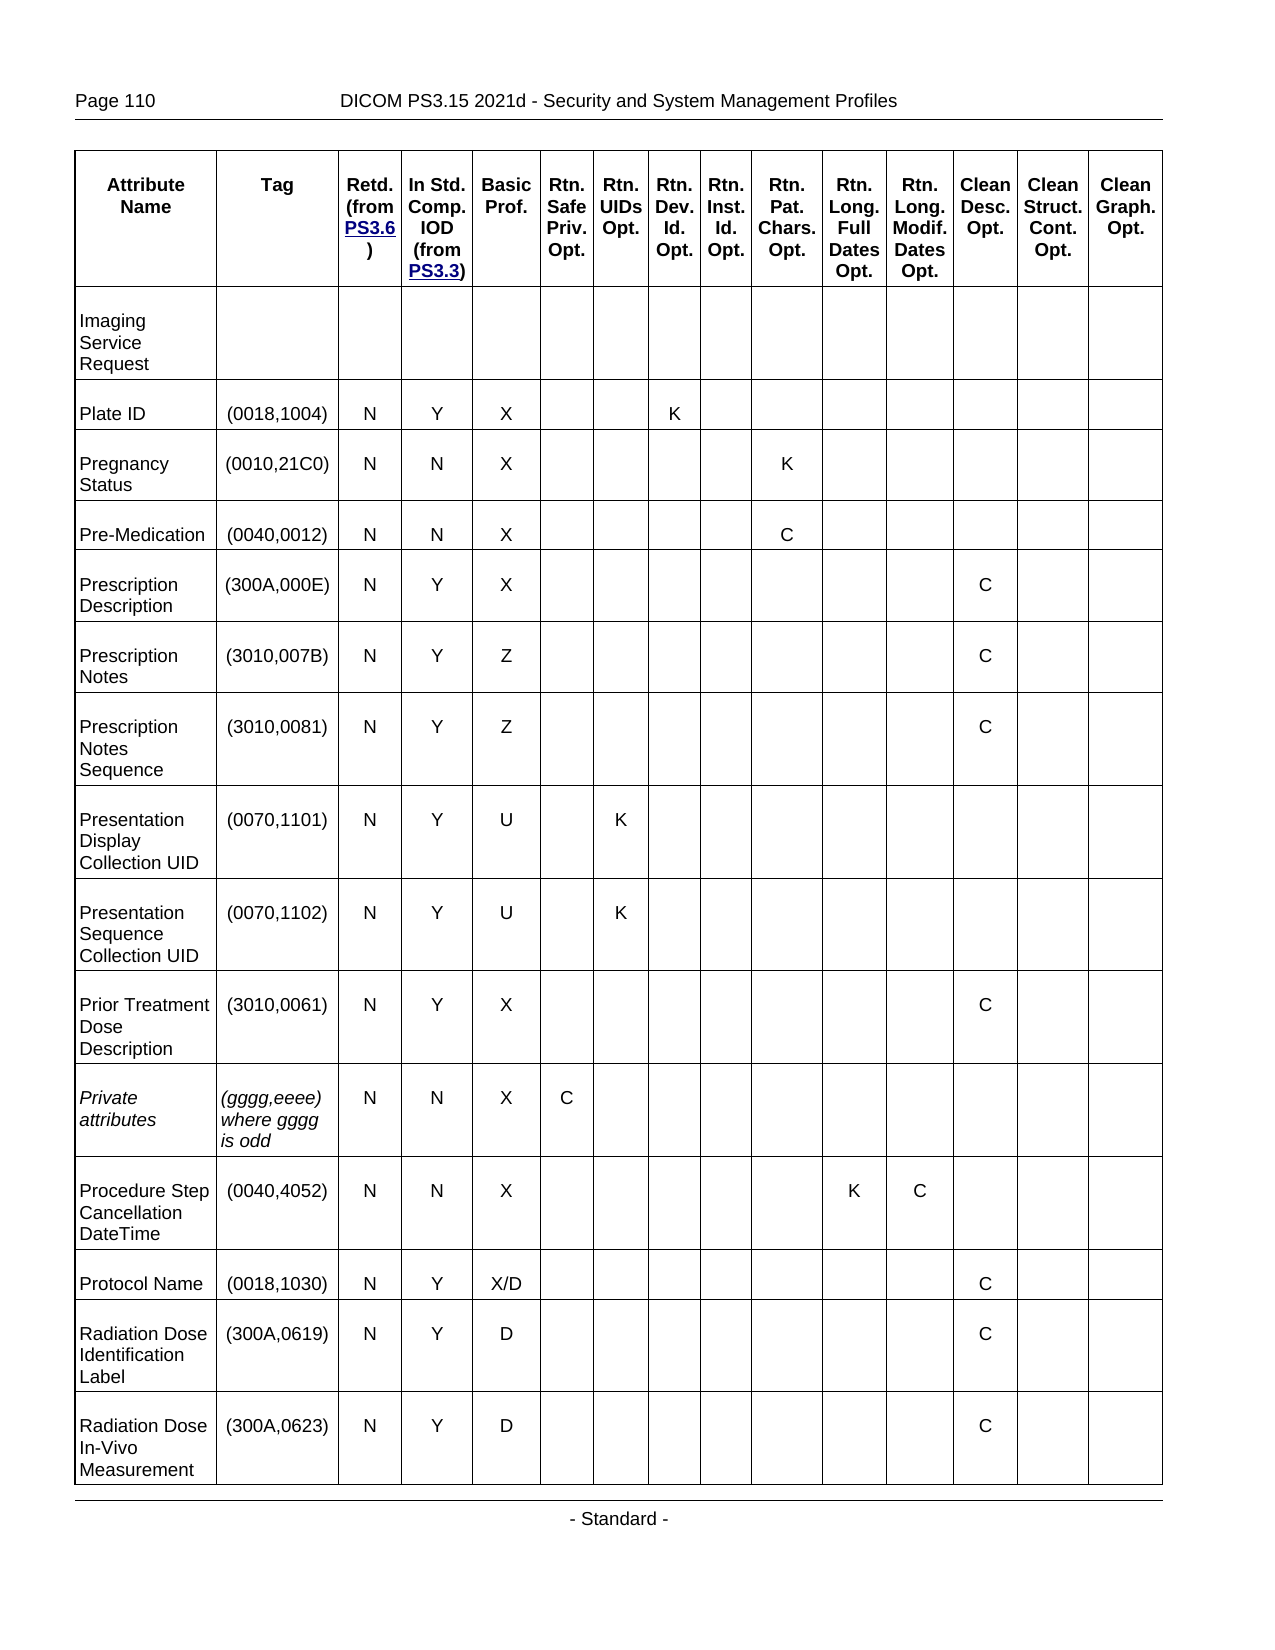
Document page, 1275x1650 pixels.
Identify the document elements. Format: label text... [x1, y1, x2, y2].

table_cell [339, 287, 401, 379]
table_header Rtn. Dev. Id. Opt. [649, 151, 700, 286]
table_cell (0040,0012) [217, 501, 338, 549]
table_cell [1018, 879, 1088, 970]
table_cell [823, 287, 886, 379]
table_cell [752, 1250, 822, 1298]
table_cell C [541, 1064, 593, 1156]
table_cell D [473, 1300, 540, 1391]
table_cell [752, 380, 822, 428]
table_cell Private attributes [76, 1064, 216, 1156]
table_header Clean Graph. Opt. [1089, 151, 1162, 286]
table_cell N [339, 501, 401, 549]
table_cell [823, 879, 886, 970]
table_cell [887, 971, 953, 1063]
table_cell N [339, 1300, 401, 1391]
table_cell [954, 1064, 1017, 1156]
table_cell Radiation Dose Identification Label [76, 1300, 216, 1391]
table_cell [1018, 1157, 1088, 1249]
table_cell [541, 1250, 593, 1298]
table_header In Std. Comp. IOD (from PS3.3) [402, 151, 472, 286]
table_cell [887, 693, 953, 785]
table_cell [887, 550, 953, 621]
table_cell [541, 1300, 593, 1391]
table_cell [954, 380, 1017, 428]
table_cell (0070,1102) [217, 879, 338, 970]
table_cell [649, 550, 700, 621]
table_cell [752, 971, 822, 1063]
table_cell [954, 287, 1017, 379]
table_cell [541, 879, 593, 970]
table_cell [1089, 1157, 1162, 1249]
table_cell [887, 879, 953, 970]
table_cell [649, 1392, 700, 1484]
table_cell [823, 1392, 886, 1484]
table_cell [541, 550, 593, 621]
table_header Rtn. Safe Priv. Opt. [541, 151, 593, 286]
table_cell Y [402, 879, 472, 970]
table_header Rtn. Pat. Chars. Opt. [752, 151, 822, 286]
table_cell [594, 550, 648, 621]
table_cell Y [402, 1250, 472, 1298]
table_cell Y [402, 1392, 472, 1484]
table_cell [649, 693, 700, 785]
table_cell X/D [473, 1250, 540, 1298]
table_header Attribute Name [76, 151, 216, 286]
table_cell Z [473, 622, 540, 692]
table_cell K [752, 430, 822, 500]
table_cell [823, 786, 886, 877]
table_cell [649, 879, 700, 970]
table_cell [887, 430, 953, 500]
table_header Rtn. Long. Full Dates Opt. [823, 151, 886, 286]
table_cell [649, 1300, 700, 1391]
table_cell N [402, 1064, 472, 1156]
table_cell [752, 1157, 822, 1249]
table_cell (3010,0081) [217, 693, 338, 785]
table_cell X [473, 380, 540, 428]
table_cell [649, 971, 700, 1063]
table_cell C [954, 971, 1017, 1063]
table_cell N [339, 380, 401, 428]
table_cell N [339, 879, 401, 970]
table_cell [1089, 971, 1162, 1063]
table_cell C [954, 550, 1017, 621]
table_cell [541, 693, 593, 785]
table_cell [954, 1157, 1017, 1249]
table_cell [1089, 380, 1162, 428]
table_cell [701, 1300, 751, 1391]
table_cell Imaging Service Request [76, 287, 216, 379]
table_cell [594, 287, 648, 379]
table_cell [752, 1392, 822, 1484]
table_cell [823, 1064, 886, 1156]
table_cell N [339, 786, 401, 877]
table_cell X [473, 550, 540, 621]
table_cell [823, 380, 886, 428]
table_cell [701, 501, 751, 549]
table_cell Pregnancy Status [76, 430, 216, 500]
table_cell [594, 430, 648, 500]
table_cell C [954, 622, 1017, 692]
table_cell Protocol Name [76, 1250, 216, 1298]
table_cell N [339, 430, 401, 500]
table_cell [887, 786, 953, 877]
table_cell [887, 622, 953, 692]
table_cell [402, 287, 472, 379]
table_cell N [402, 430, 472, 500]
table_cell [823, 501, 886, 549]
table_cell [1089, 879, 1162, 970]
table_cell [473, 287, 540, 379]
table_cell Prescription Description [76, 550, 216, 621]
table_cell [541, 1392, 593, 1484]
table_cell [701, 1064, 751, 1156]
table_cell [1018, 501, 1088, 549]
table_cell [1089, 1300, 1162, 1391]
table_cell [1018, 380, 1088, 428]
table_header Retd. (from PS3.6) [339, 151, 401, 286]
table_cell [594, 622, 648, 692]
table_cell N [339, 971, 401, 1063]
table_cell C [954, 1300, 1017, 1391]
table_cell [823, 550, 886, 621]
table_cell K [823, 1157, 886, 1249]
table_cell [887, 1250, 953, 1298]
table_cell [1018, 622, 1088, 692]
table_header Rtn. Long. Modif. Dates Opt. [887, 151, 953, 286]
table_cell [1018, 971, 1088, 1063]
table_cell [649, 622, 700, 692]
table_cell [823, 693, 886, 785]
table_cell [701, 430, 751, 500]
table_cell [1018, 693, 1088, 785]
table_cell [541, 430, 593, 500]
table_cell [887, 1300, 953, 1391]
table_cell [701, 693, 751, 785]
table_cell [1018, 430, 1088, 500]
table_cell [752, 1064, 822, 1156]
table_cell Prior Treatment Dose Description [76, 971, 216, 1063]
table_cell [649, 786, 700, 877]
table_cell (0018,1030) [217, 1250, 338, 1298]
table_cell [594, 1157, 648, 1249]
table_cell [541, 380, 593, 428]
table_cell [701, 622, 751, 692]
table_cell [594, 1064, 648, 1156]
table_cell Plate ID [76, 380, 216, 428]
table_cell (300A,0619) [217, 1300, 338, 1391]
table_header Tag [217, 151, 338, 286]
table_cell Procedure Step Cancellation DateTime [76, 1157, 216, 1249]
table_cell [954, 501, 1017, 549]
table_cell [1089, 1250, 1162, 1298]
table_cell [1018, 1300, 1088, 1391]
table_cell [752, 550, 822, 621]
table_header Basic Prof. [473, 151, 540, 286]
table_cell [1018, 287, 1088, 379]
table_cell [701, 1392, 751, 1484]
table_cell Y [402, 380, 472, 428]
table_cell X [473, 1064, 540, 1156]
table_cell [541, 786, 593, 877]
table_cell Presentation Sequence Collection UID [76, 879, 216, 970]
table_cell Pre-Medication [76, 501, 216, 549]
table_cell [752, 879, 822, 970]
table_cell N [339, 622, 401, 692]
table_cell (3010,0061) [217, 971, 338, 1063]
table_cell [217, 287, 338, 379]
table_cell [752, 693, 822, 785]
table_cell [1089, 501, 1162, 549]
table_cell [887, 380, 953, 428]
table_cell [823, 430, 886, 500]
table_cell [649, 1064, 700, 1156]
table_cell N [339, 693, 401, 785]
table_cell [594, 971, 648, 1063]
table_cell [701, 380, 751, 428]
table_cell [701, 287, 751, 379]
table_cell N [339, 550, 401, 621]
table_cell [594, 693, 648, 785]
table_cell [1089, 786, 1162, 877]
table_cell [823, 1300, 886, 1391]
table_cell [887, 501, 953, 549]
table_cell Y [402, 1300, 472, 1391]
table_cell C [954, 693, 1017, 785]
table_cell [594, 1300, 648, 1391]
table_cell [594, 380, 648, 428]
table_cell [701, 786, 751, 877]
table_cell (0040,4052) [217, 1157, 338, 1249]
table_cell [752, 786, 822, 877]
table_cell C [954, 1392, 1017, 1484]
table_cell [541, 501, 593, 549]
table_cell [1089, 1392, 1162, 1484]
table_cell [649, 1157, 700, 1249]
table_cell Y [402, 693, 472, 785]
table_header Rtn. Inst. Id. Opt. [701, 151, 751, 286]
table_cell Y [402, 786, 472, 877]
table_cell [752, 1300, 822, 1391]
table_cell [752, 287, 822, 379]
table_cell X [473, 501, 540, 549]
table_cell [1089, 622, 1162, 692]
table_cell [823, 1250, 886, 1298]
table_cell Radiation Dose In-Vivo Measurement [76, 1392, 216, 1484]
table_cell [823, 622, 886, 692]
table_cell K [594, 786, 648, 877]
table_cell [649, 287, 700, 379]
table_cell [752, 622, 822, 692]
table_cell [1018, 1064, 1088, 1156]
table_cell D [473, 1392, 540, 1484]
table_cell [823, 971, 886, 1063]
table_cell [541, 1157, 593, 1249]
table_cell [541, 287, 593, 379]
table_cell [954, 879, 1017, 970]
table_cell [887, 287, 953, 379]
table_cell [594, 501, 648, 549]
table_cell [1089, 287, 1162, 379]
table_cell X [473, 1157, 540, 1249]
table_cell [649, 501, 700, 549]
table_cell K [594, 879, 648, 970]
table_cell [701, 1157, 751, 1249]
table_cell Y [402, 622, 472, 692]
table_cell Presentation Display Collection UID [76, 786, 216, 877]
table_cell [887, 1064, 953, 1156]
table_cell [541, 971, 593, 1063]
table_cell U [473, 879, 540, 970]
table_cell C [954, 1250, 1017, 1298]
table_cell [594, 1392, 648, 1484]
table_cell [1018, 1250, 1088, 1298]
table_cell (300A,0623) [217, 1392, 338, 1484]
table_cell [594, 1250, 648, 1298]
table_cell C [887, 1157, 953, 1249]
table_cell N [402, 1157, 472, 1249]
table_cell [649, 430, 700, 500]
table_cell [701, 1250, 751, 1298]
table_cell Prescription Notes [76, 622, 216, 692]
table_cell Prescription Notes Sequence [76, 693, 216, 785]
table_cell (0010,21C0) [217, 430, 338, 500]
table_cell (3010,007B) [217, 622, 338, 692]
table_cell N [339, 1064, 401, 1156]
table_cell [954, 430, 1017, 500]
table_header Clean Desc. Opt. [954, 151, 1017, 286]
table_cell [701, 971, 751, 1063]
table_cell [701, 879, 751, 970]
table_cell N [402, 501, 472, 549]
table_cell [1018, 1392, 1088, 1484]
table_cell K [649, 380, 700, 428]
table_cell [1089, 550, 1162, 621]
table_cell N [339, 1392, 401, 1484]
table_header Rtn. UIDs Opt. [594, 151, 648, 286]
table_cell [701, 550, 751, 621]
table_cell [1018, 786, 1088, 877]
table_cell X [473, 430, 540, 500]
table_cell [1018, 550, 1088, 621]
table_cell (gggg,eeee) where gggg is odd [217, 1064, 338, 1156]
table_cell X [473, 971, 540, 1063]
table_header Clean Struct. Cont. Opt. [1018, 151, 1088, 286]
table_cell N [339, 1250, 401, 1298]
table_cell [1089, 693, 1162, 785]
table_cell [541, 622, 593, 692]
table_cell [1089, 1064, 1162, 1156]
table_cell U [473, 786, 540, 877]
table_cell Z [473, 693, 540, 785]
table_cell C [752, 501, 822, 549]
table_cell (0070,1101) [217, 786, 338, 877]
table_cell [954, 786, 1017, 877]
table_cell (0018,1004) [217, 380, 338, 428]
table_cell (300A,000E) [217, 550, 338, 621]
table_cell Y [402, 971, 472, 1063]
table_cell Y [402, 550, 472, 621]
table_cell [887, 1392, 953, 1484]
table_cell [649, 1250, 700, 1298]
table_cell [1089, 430, 1162, 500]
table_cell N [339, 1157, 401, 1249]
